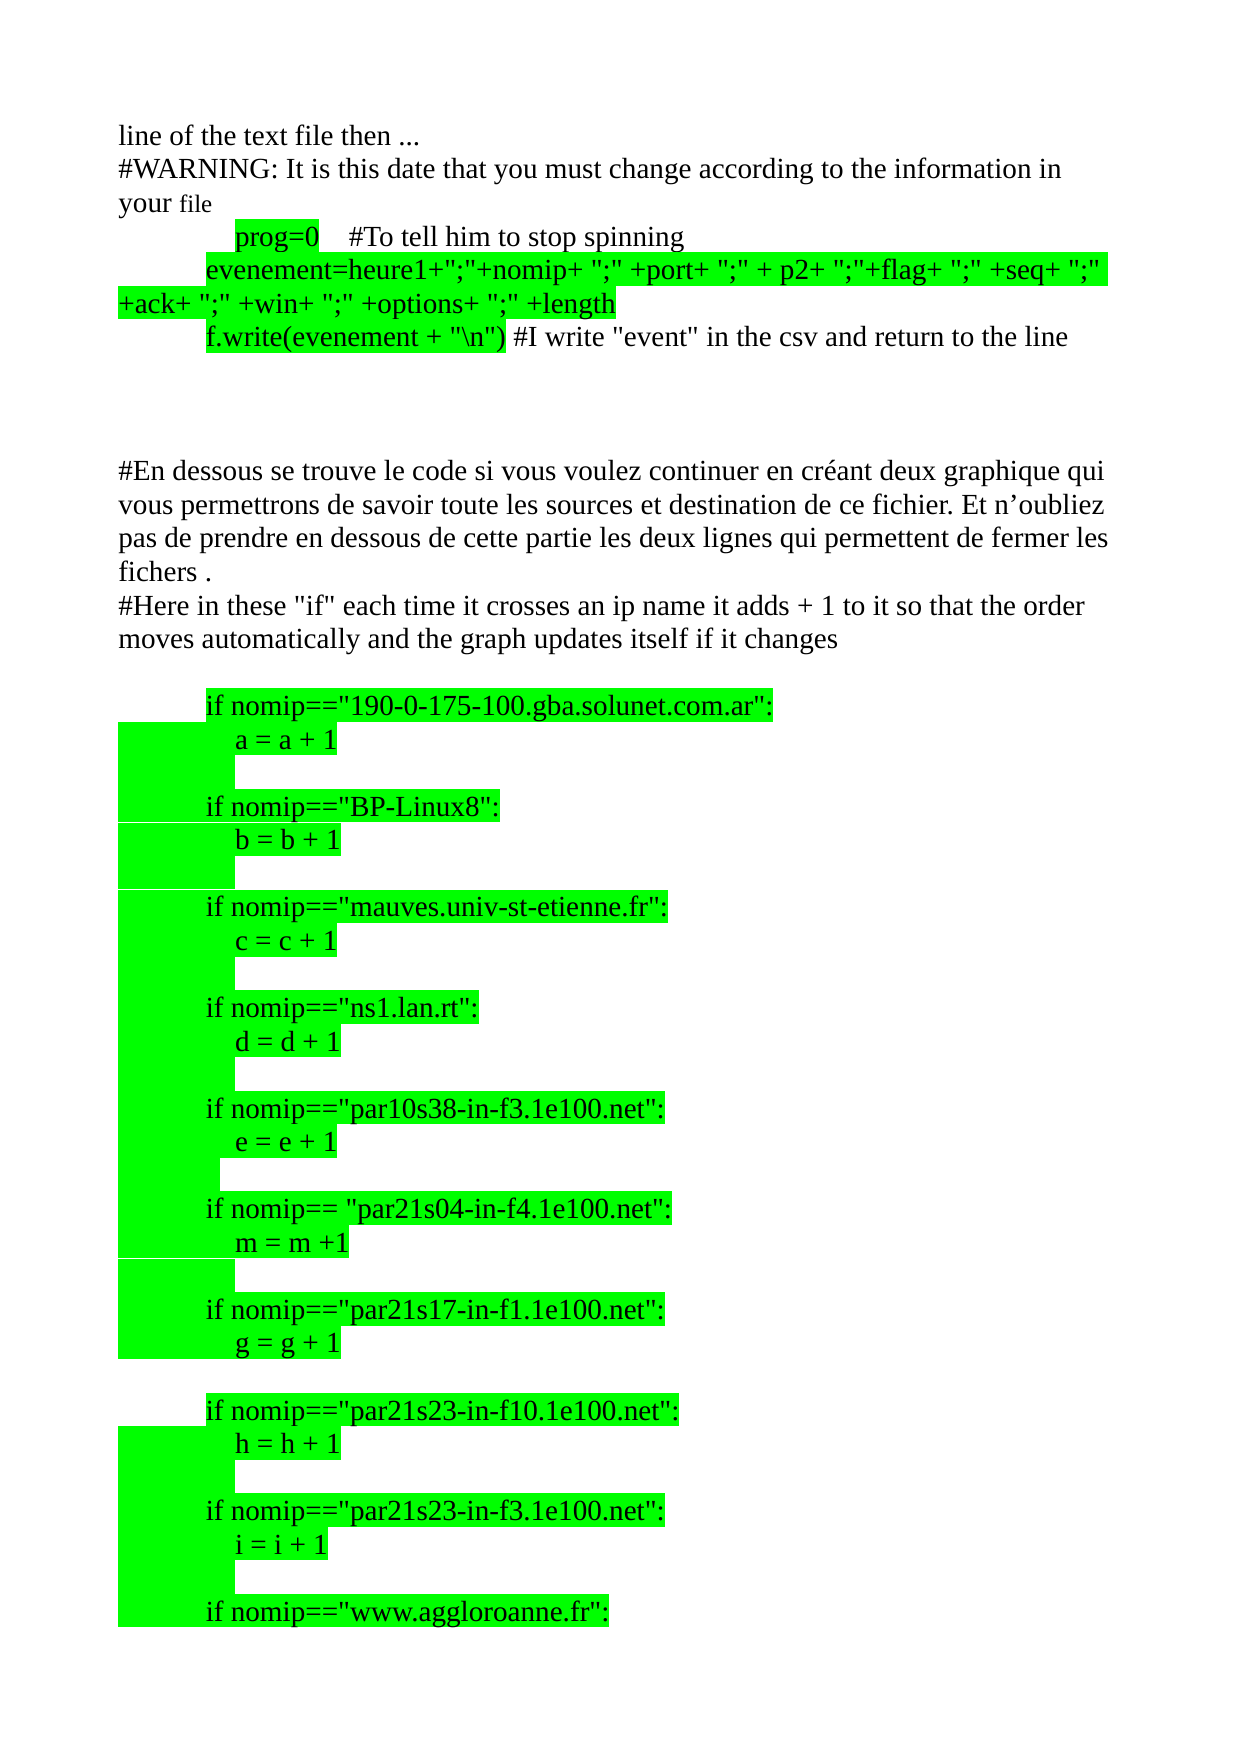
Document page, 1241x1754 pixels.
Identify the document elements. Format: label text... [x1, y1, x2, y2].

text if nomip=="www.aggloroanne.fr": [118, 1594, 1122, 1627]
text h = h + 1 [118, 1426, 1122, 1460]
text prog=0 #To tell him to stop spinning [118, 219, 1122, 252]
text #En dessous se trouve le code si vous voulez continuer en créant deux graphique qui vous permettrons de savoir toute les sources et destination de ce fichier. Et n’oubliez pas de prendre en dessous de cette partie les deux lignes qui permettent de fermer les fichers . [118, 453, 1122, 588]
text if nomip=="190-0-175-100.gba.solunet.com.ar": [118, 688, 1122, 722]
text if nomip=="par21s23-in-f3.1e100.net": [118, 1493, 1122, 1527]
text d = d + 1 [118, 1024, 1122, 1057]
text line of the text file then ... [118, 118, 1122, 152]
text if nomip=="mauves.univ-st-etienne.fr": [118, 889, 1122, 923]
text b = b + 1 [118, 822, 1122, 856]
text m = m +1 [118, 1225, 1122, 1258]
text c = c + 1 [118, 923, 1122, 957]
text evenement=heure1+";"+nomip+ ";" +port+ ";" + p2+ ";"+flag+ ";" +seq+ ";" +ack+ ";" +win+ ";" +options+ ";" +length [118, 252, 1122, 319]
text i = i + 1 [118, 1527, 1122, 1560]
text if nomip=="ns1.lan.rt": [118, 990, 1122, 1024]
text if nomip=="BP-Linux8": [118, 789, 1122, 822]
text if nomip== "par21s04-in-f4.1e100.net": [118, 1191, 1122, 1225]
text #Here in these "if" each time it crosses an ip name it adds + 1 to it so that the order moves automatically and the graph updates itself if it changes [118, 588, 1122, 655]
text g = g + 1 [118, 1326, 1122, 1359]
text e = e + 1 [118, 1124, 1122, 1158]
text if nomip=="par10s38-in-f3.1e100.net": [118, 1091, 1122, 1124]
text a = a + 1 [118, 722, 1122, 755]
text if nomip=="par21s17-in-f1.1e100.net": [118, 1292, 1122, 1326]
text if nomip=="par21s23-in-f10.1e100.net": [118, 1393, 1122, 1426]
text #WARNING: It is this date that you must change according to the information in your file [118, 152, 1122, 219]
text f.write(evenement + "\n") #I write "event" in the csv and return to the line [118, 319, 1122, 353]
